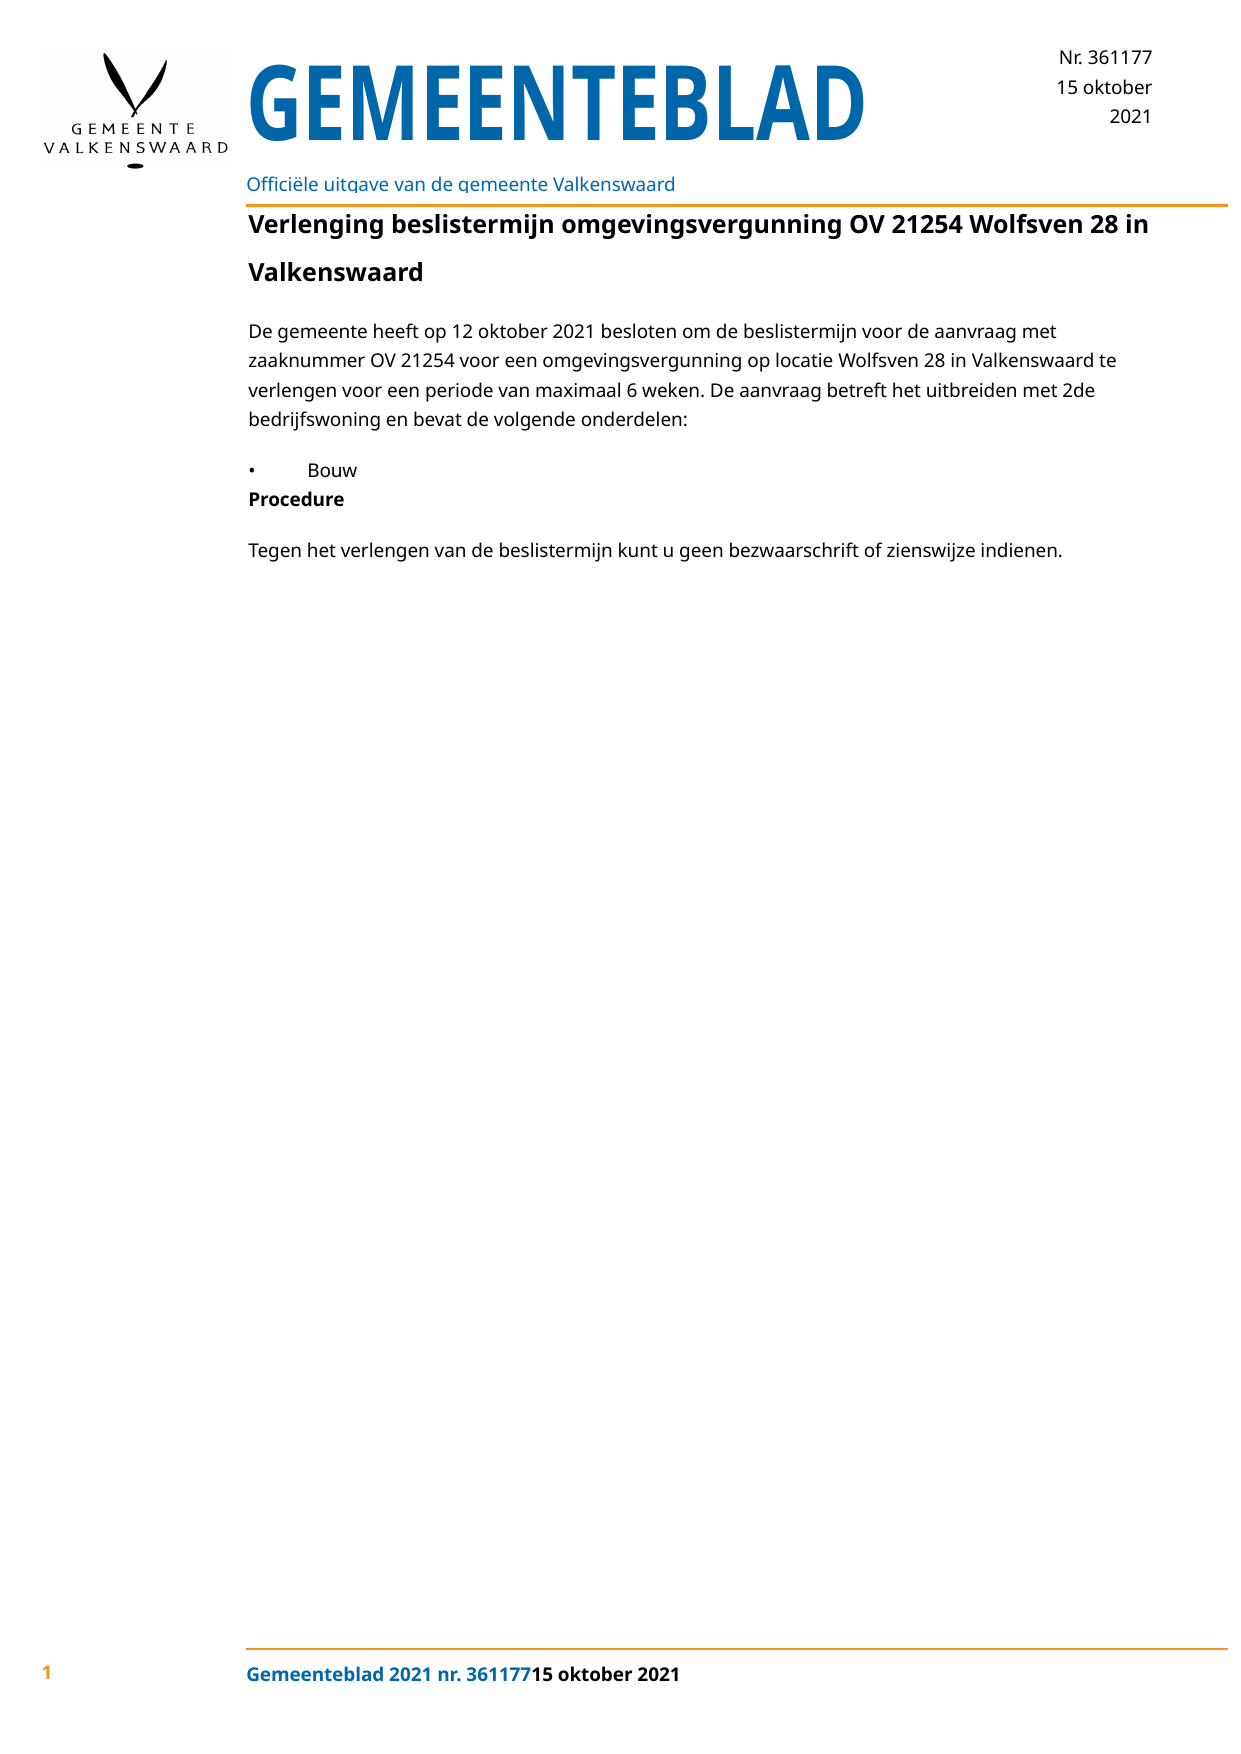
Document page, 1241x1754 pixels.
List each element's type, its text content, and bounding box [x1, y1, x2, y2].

text De gemeente heeft op 12 oktober 2021 besloten om de beslistermijn voor de aanvraag met zaaknummer OV 21254 voor een omgevingsvergunning op locatie Wolfsven 28 in Valkenswaard te verlengen voor een periode van maximaal 6 weken. De aanvraag betreft het uitbreiden met 2de bedrijfswoning en bevat de volgende onderdelen: [248, 318, 1152, 432]
text Procedure [248, 487, 1152, 512]
list Bouw [248, 457, 1152, 483]
text Tegen het verlengen van de beslistermijn kunt u geen bezwaarschrift of zienswijze indienen. [248, 537, 1152, 563]
picture [41, 47, 231, 172]
text Verlenging beslistermijn omgevingsvergunning OV 21254 Wolfsven 28 in Valkenswaard [248, 207, 1152, 288]
